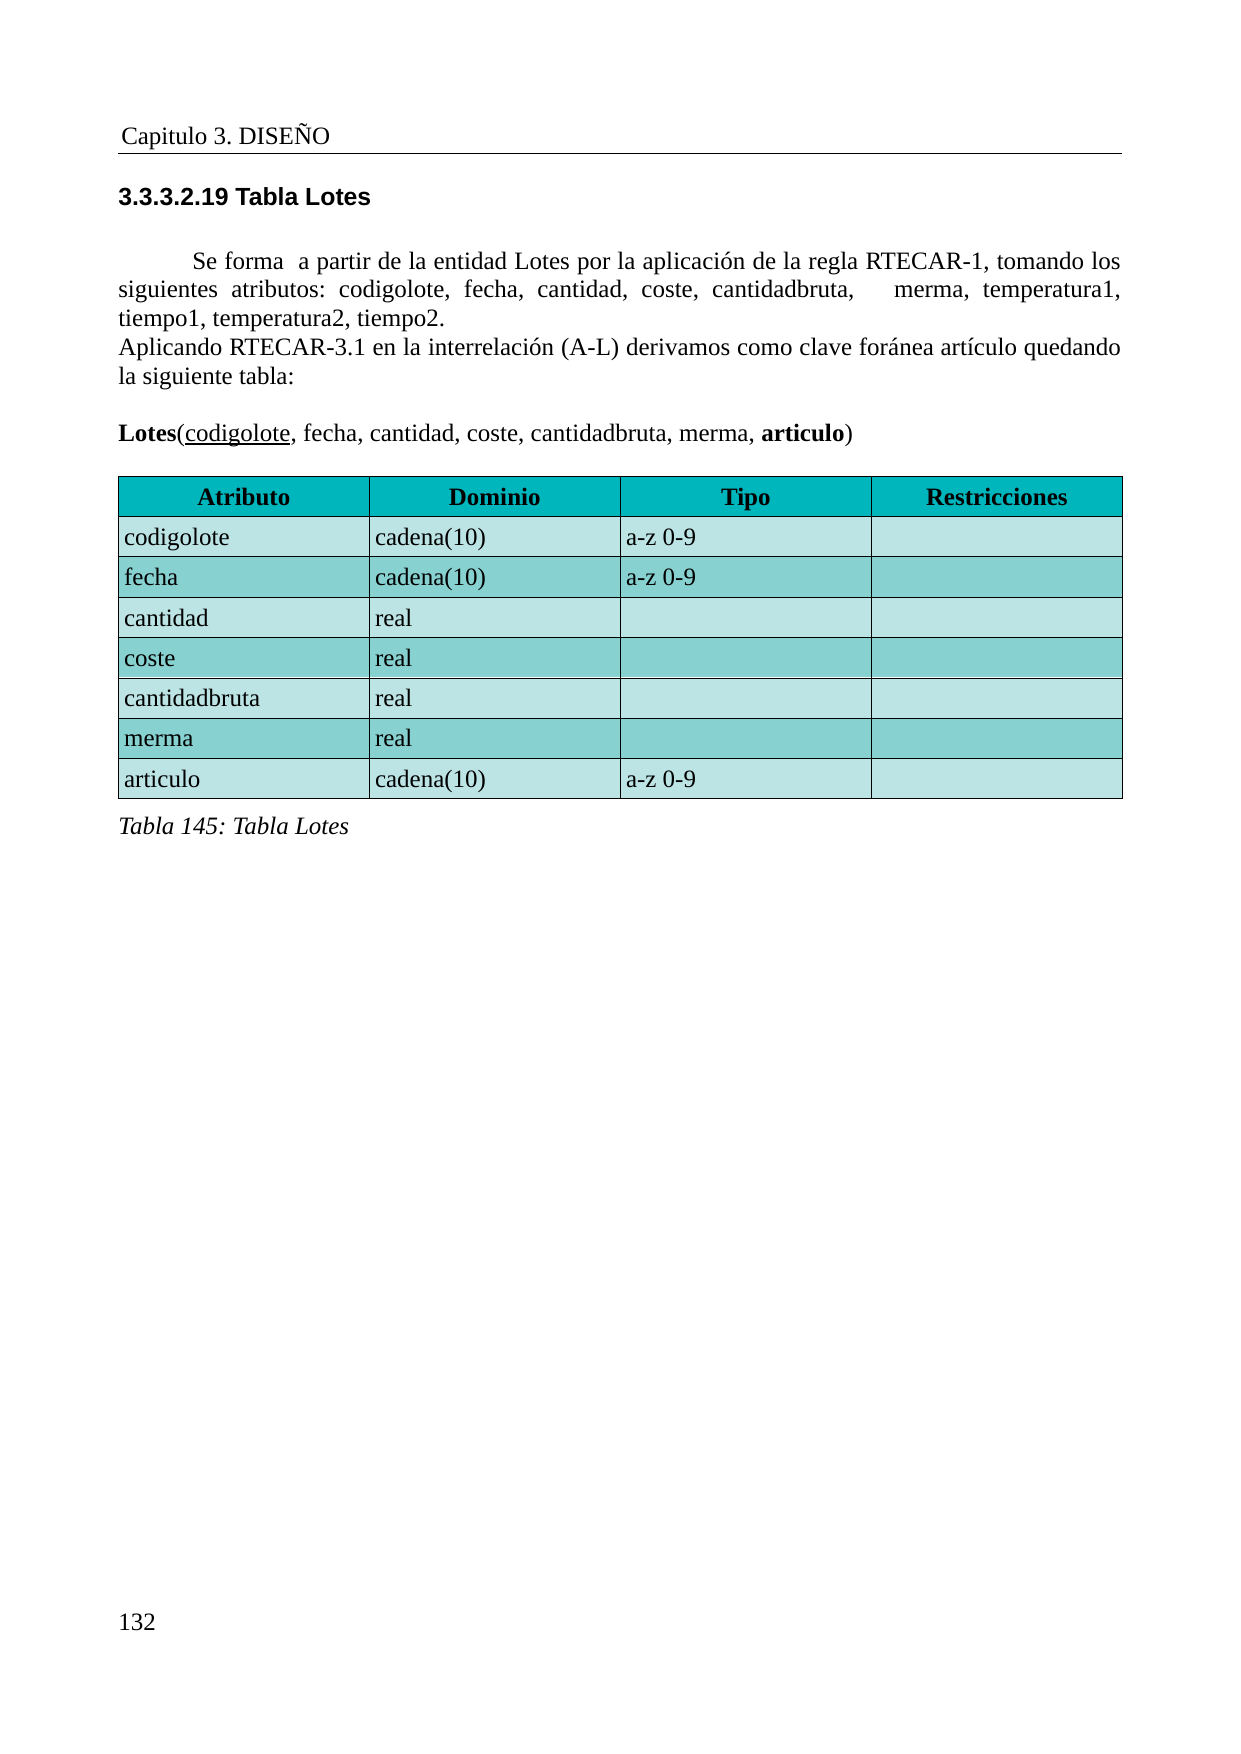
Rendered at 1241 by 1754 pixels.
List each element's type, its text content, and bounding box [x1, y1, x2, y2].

table_cell real [370, 679, 620, 718]
table_cell a-z 0-9 [621, 517, 871, 556]
table_cell cadena(10) [370, 759, 620, 798]
table_cell [872, 719, 1122, 758]
table_cell a-z 0-9 [621, 759, 871, 798]
text Tabla 145: Tabla Lotes [118, 811, 1122, 840]
table_cell [872, 759, 1122, 798]
table_cell [872, 679, 1122, 718]
table_header Atributo [119, 477, 369, 516]
table_cell cadena(10) [370, 517, 620, 556]
table_cell [872, 638, 1122, 677]
table_cell codigolote [119, 517, 369, 556]
table_cell cantidadbruta [119, 679, 369, 718]
table_cell fecha [119, 557, 369, 597]
text Se forma a partir de la entidad Lotes por la aplicación de la regla RTECAR-1, tomando los siguientes atributos: codigolote, fecha, cantidad, coste, cantidadbruta, merma, temperatura1, tiempo1, temperatura2, tiempo2. [118, 246, 1122, 332]
table_header Restricciones [872, 477, 1122, 516]
table_cell [872, 598, 1122, 637]
table_cell real [370, 598, 620, 637]
table_cell real [370, 638, 620, 677]
table_cell articulo [119, 759, 369, 798]
text Lotes(codigolote, fecha, cantidad, coste, cantidadbruta, merma, articulo) [118, 418, 1122, 447]
table_cell coste [119, 638, 369, 677]
table_header Dominio [370, 477, 620, 516]
subtitle 3.3.3.2.19 Tabla Lotes [118, 182, 1122, 211]
table_header Tipo [621, 477, 871, 516]
table_cell [872, 557, 1122, 597]
table_cell real [370, 719, 620, 758]
table_cell [621, 679, 871, 718]
table_cell [621, 638, 871, 677]
table_cell [621, 598, 871, 637]
table_cell [872, 517, 1122, 556]
table_cell cadena(10) [370, 557, 620, 597]
table_cell a-z 0-9 [621, 557, 871, 597]
table_cell merma [119, 719, 369, 758]
table_cell [621, 719, 871, 758]
text Aplicando RTECAR-3.1 en la interrelación (A-L) derivamos como clave foránea artículo quedando la siguiente tabla: [118, 332, 1122, 389]
table_cell cantidad [119, 598, 369, 637]
